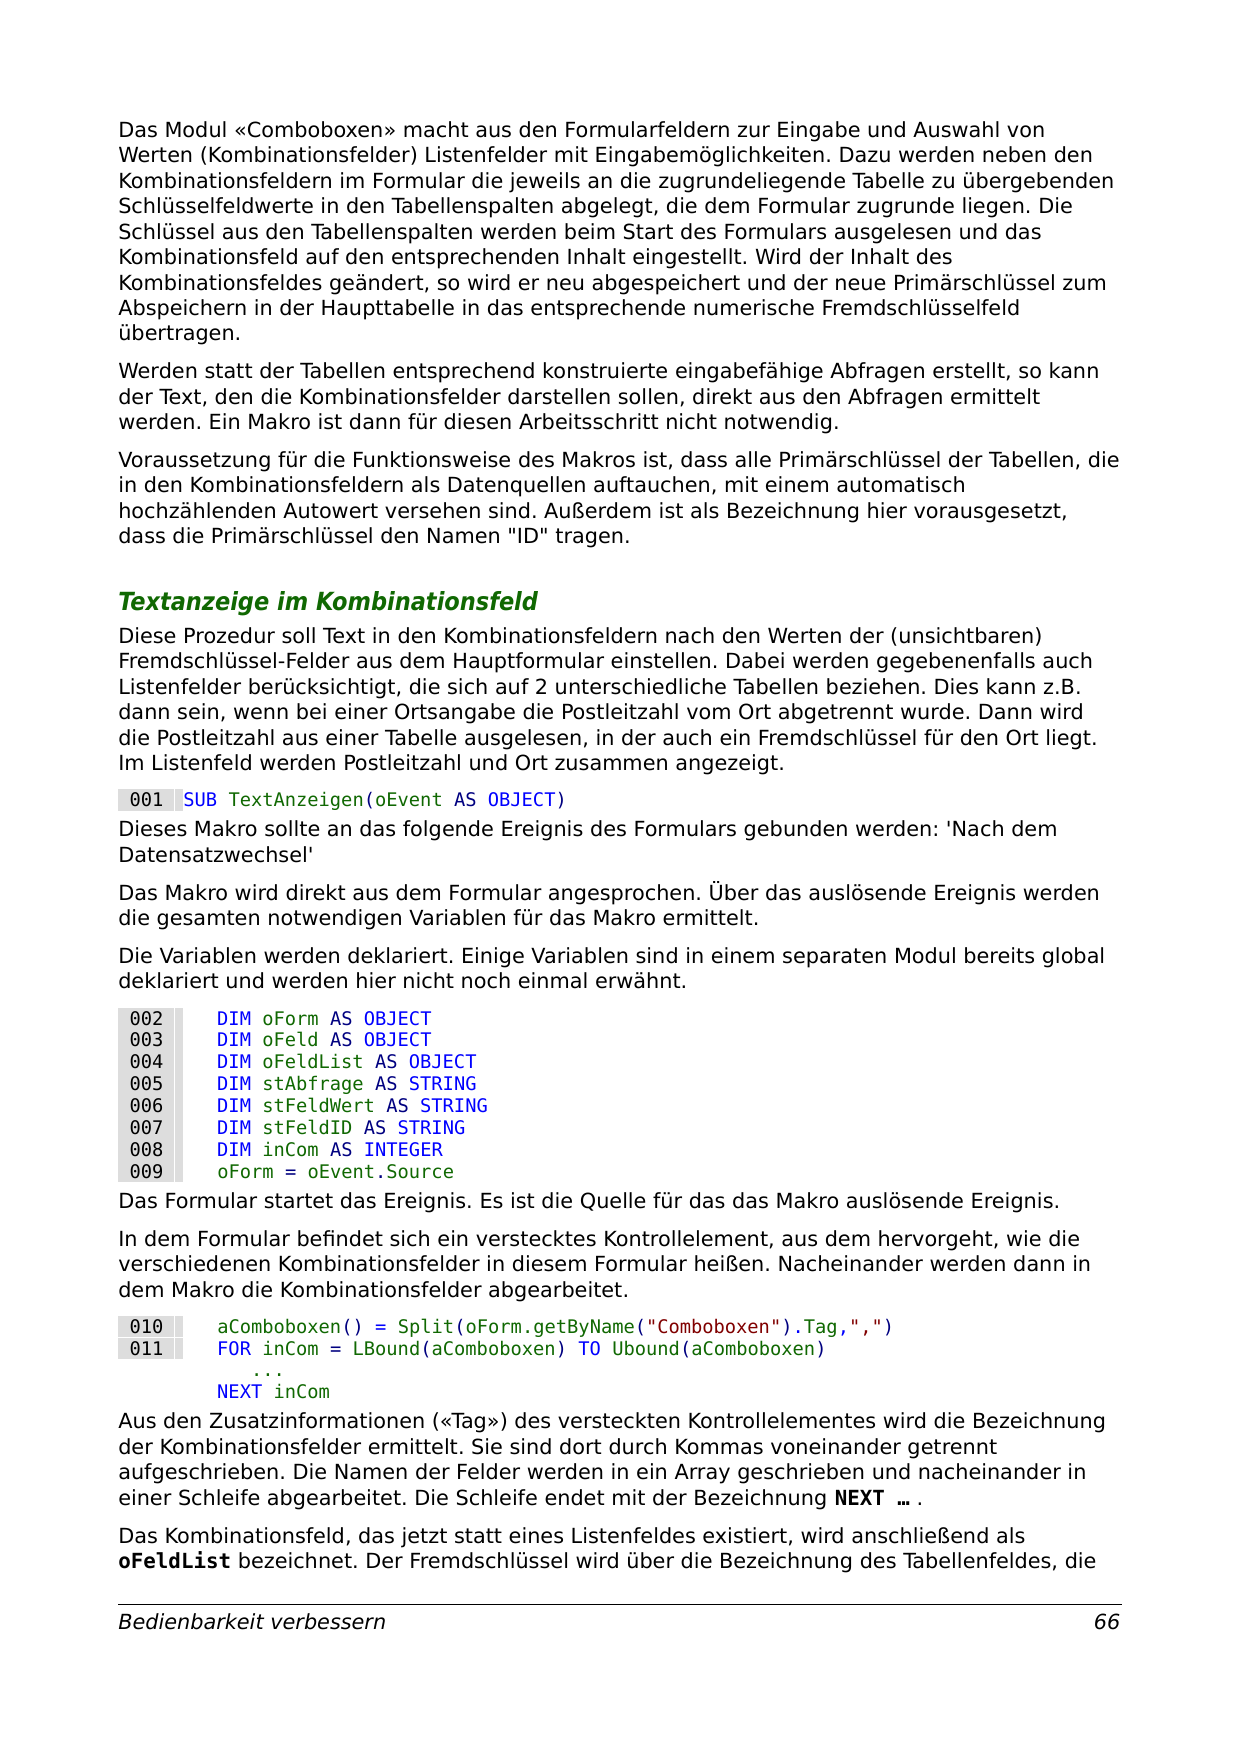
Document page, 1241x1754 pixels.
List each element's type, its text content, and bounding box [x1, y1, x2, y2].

list aComboboxen() = Split(oForm.getByName("Comboboxen").Tag,",") [183, 1316, 1122, 1337]
list oForm = oEvent.Source [183, 1161, 1122, 1182]
list DIM oFeldList AS OBJECT [183, 1051, 1122, 1073]
text Das Formular startet das Ereignis. Es ist die Quelle für das das Makro auslösende Ereignis. [118, 1189, 1122, 1213]
text Das Kombinationsfeld, das jetzt statt eines Listenfeldes existiert, wird anschließend als oFeldList bezeichnet. Der Fremdschlüssel wird über die Bezeichnung des Tabellenfeldes, die [118, 1524, 1122, 1573]
text Werden statt der Tabellen entsprechend konstruierte eingabefähige Abfragen erstellt, so kann der Text, den die Kombinationsfelder darstellen sollen, direkt aus den Abfragen ermittelt werden. Ein Makro ist dann für diesen Arbeitsschritt nicht notwendig. [118, 359, 1122, 434]
list DIM oForm AS OBJECT [118, 1007, 1122, 1029]
text Aus den Zusatzinformationen («Tag») des versteckten Kontrollelementes wird die Bezeichnung der Kombinationsfelder ermittelt. Sie sind dort durch Kommas voneinander getrennt aufgeschrieben. Die Namen der Felder werden in ein Array geschrieben und nacheinander in einer Schleife abgearbeitet. Die Schleife endet mit der Bezeichnung NEXT … . [118, 1409, 1122, 1510]
text Diese Prozedur soll Text in den Kombinationsfeldern nach den Werten der (unsichtbaren) Fremdschlüssel-Felder aus dem Hauptformular einstellen. Dabei werden gegebenenfalls auch Listenfelder berücksichtigt, die sich auf 2 unterschiedliche Tabellen beziehen. Dies kann z.B. dann sein, wenn bei einer Ortsangabe die Postleitzahl vom Ort abgetrennt wurde. Dann wird die Postleitzahl aus einer Tabelle ausgelesen, in der auch ein Fremdschlüssel für den Ort liegt. Im Listenfeld werden Postleitzahl und Ort zusammen angezeigt. [118, 624, 1122, 776]
list DIM oFeld AS OBJECT [183, 1029, 1122, 1051]
list DIM stFeldID AS STRING [183, 1117, 1122, 1139]
list DIM inCom AS INTEGER [183, 1139, 1122, 1161]
list DIM stFeldWert AS STRING [183, 1095, 1122, 1117]
text In dem Formular befindet sich ein verstecktes Kontrollelement, aus dem hervorgeht, wie die verschiedenen Kombinationsfelder in diesem Formular heißen. Nacheinander werden dann in dem Makro die Kombinationsfelder abgearbeitet. [118, 1227, 1122, 1302]
list FOR inCom = LBound(aComboboxen) TO Ubound(aComboboxen) ... NEXT inCom [118, 1337, 1122, 1403]
text Das Makro wird direkt aus dem Formular angesprochen. Über das auslösende Ereignis werden die gesamten notwendigen Variablen für das Makro ermittelt. [118, 881, 1122, 931]
subtitle Textanzeige im Kombinationsfeld [118, 587, 1122, 616]
text Das Modul «Comboboxen» macht aus den Formularfeldern zur Eingabe und Auswahl von Werten (Kombinationsfelder) Listenfelder mit Eingabemöglichkeiten. Dazu werden neben den Kombinationsfeldern im Formular die jeweils an die zugrundeliegende Tabelle zu übergebenden Schlüsselfeldwerte in den Tabellenspalten abgelegt, die dem Formular zugrunde liegen. Die Schlüssel aus den Tabellenspalten werden beim Start des Formulars ausgelesen und das Kombinationsfeld auf den entsprechenden Inhalt eingestellt. Wird der Inhalt des Kombinationsfeldes geändert, so wird er neu abgespeichert und der neue Primärschlüssel zum Abspeichern in der Haupttabelle in das entsprechende numerische Fremdschlüsselfeld übertragen. [118, 118, 1122, 346]
text Dieses Makro sollte an das folgende Ereignis des Formulars gebunden werden: 'Nach dem Datensatzwechsel' [118, 817, 1122, 867]
text Voraussetzung für die Funktionsweise des Makros ist, dass alle Primärschlüssel der Tabellen, die in den Kombinationsfeldern als Datenquellen auftauchen, mit einem automatisch hochzählenden Autowert versehen sind. Außerdem ist als Bezeichnung hier vorausgesetzt, dass die Primärschlüssel den Namen "ID" tragen. [118, 448, 1122, 549]
list DIM stAbfrage AS STRING [183, 1073, 1122, 1095]
list SUB TextAnzeigen(oEvent AS OBJECT) [183, 789, 1122, 811]
text Die Variablen werden deklariert. Einige Variablen sind in einem separaten Modul bereits global deklariert und werden hier nicht noch einmal erwähnt. [118, 944, 1122, 994]
